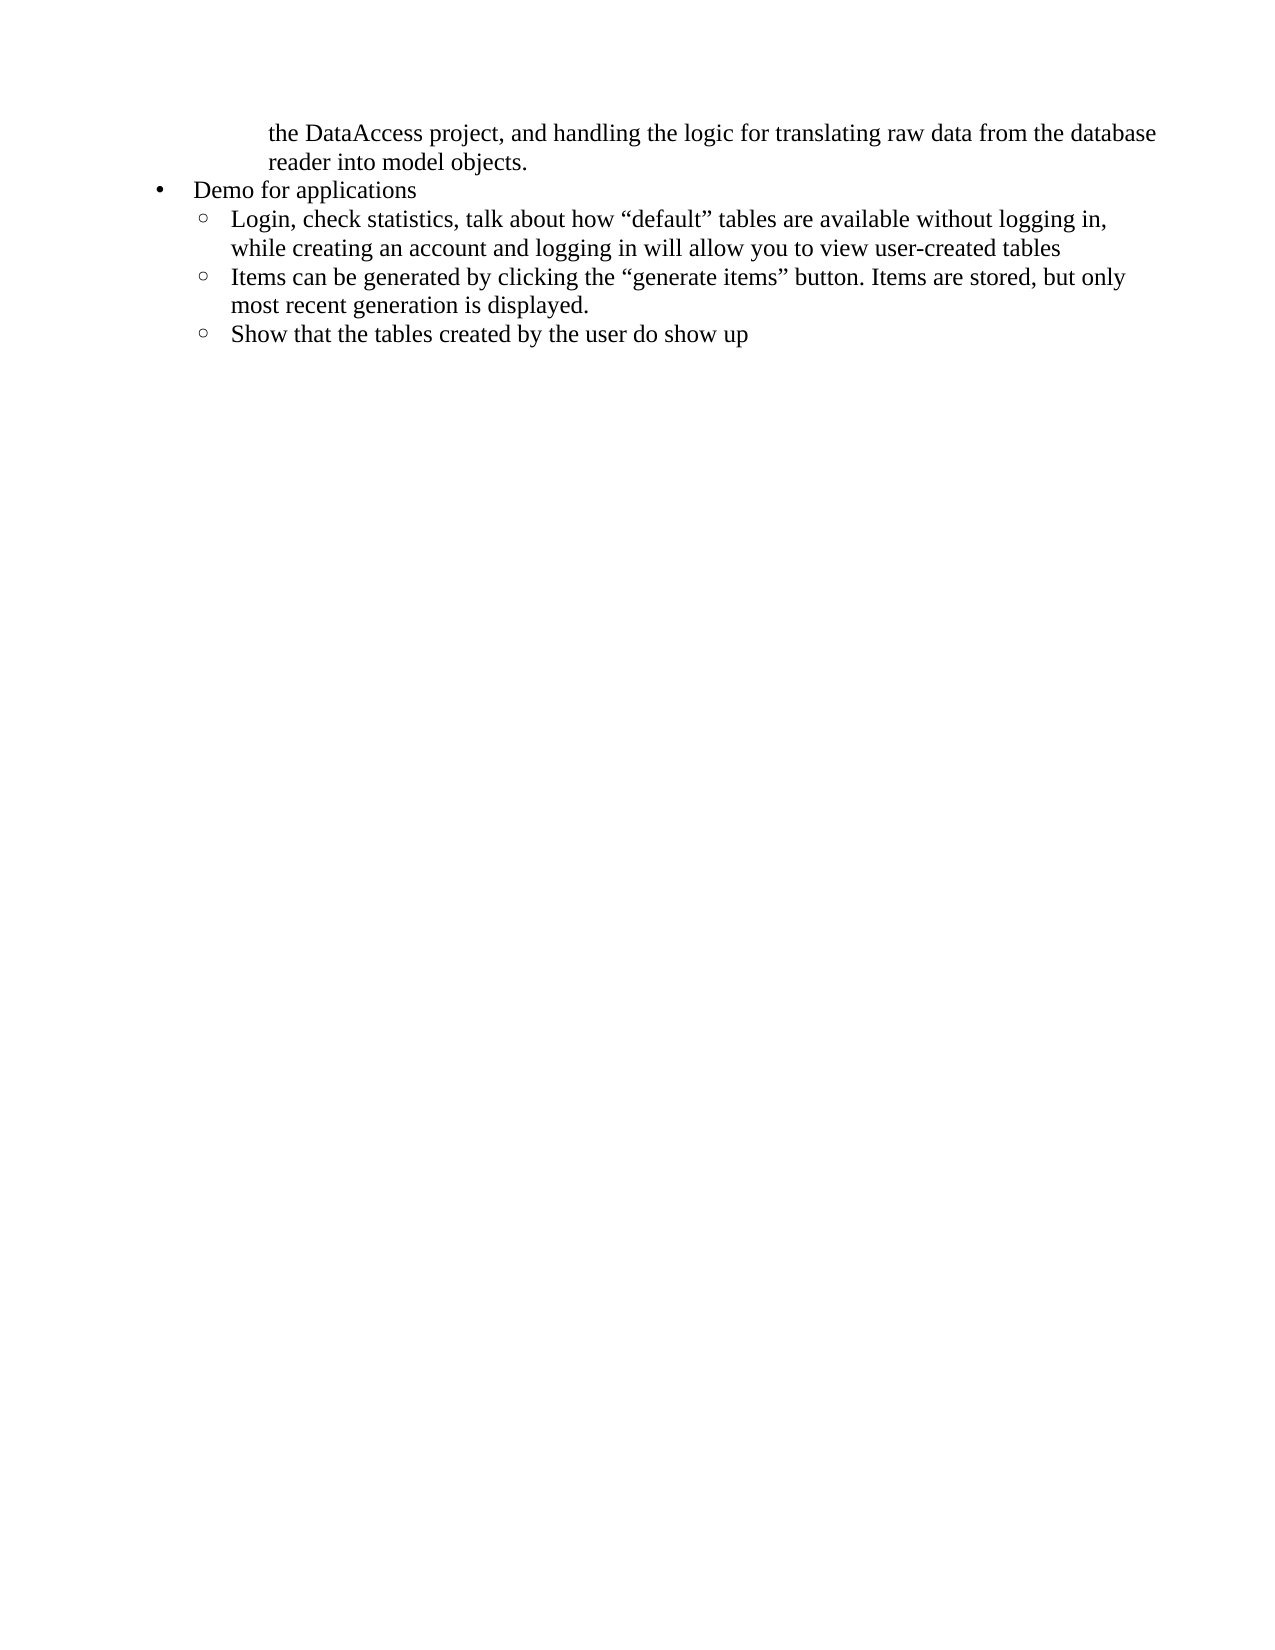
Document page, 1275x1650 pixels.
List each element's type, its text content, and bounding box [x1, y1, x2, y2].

list Demo for applications [156, 176, 1157, 204]
list the DataAccess project, and handling the logic for translating raw data from the database reader into model objects. [231, 118, 1157, 176]
list Items can be generated by clicking the “generate items” button. Items are stored, but only most recent generation is displayed. [193, 262, 1157, 319]
list Show that the tables created by the user do show up [193, 319, 1157, 348]
list Login, check statistics, talk about how “default” tables are available without logging in, while creating an account and logging in will allow you to view user-created tables [193, 204, 1157, 262]
